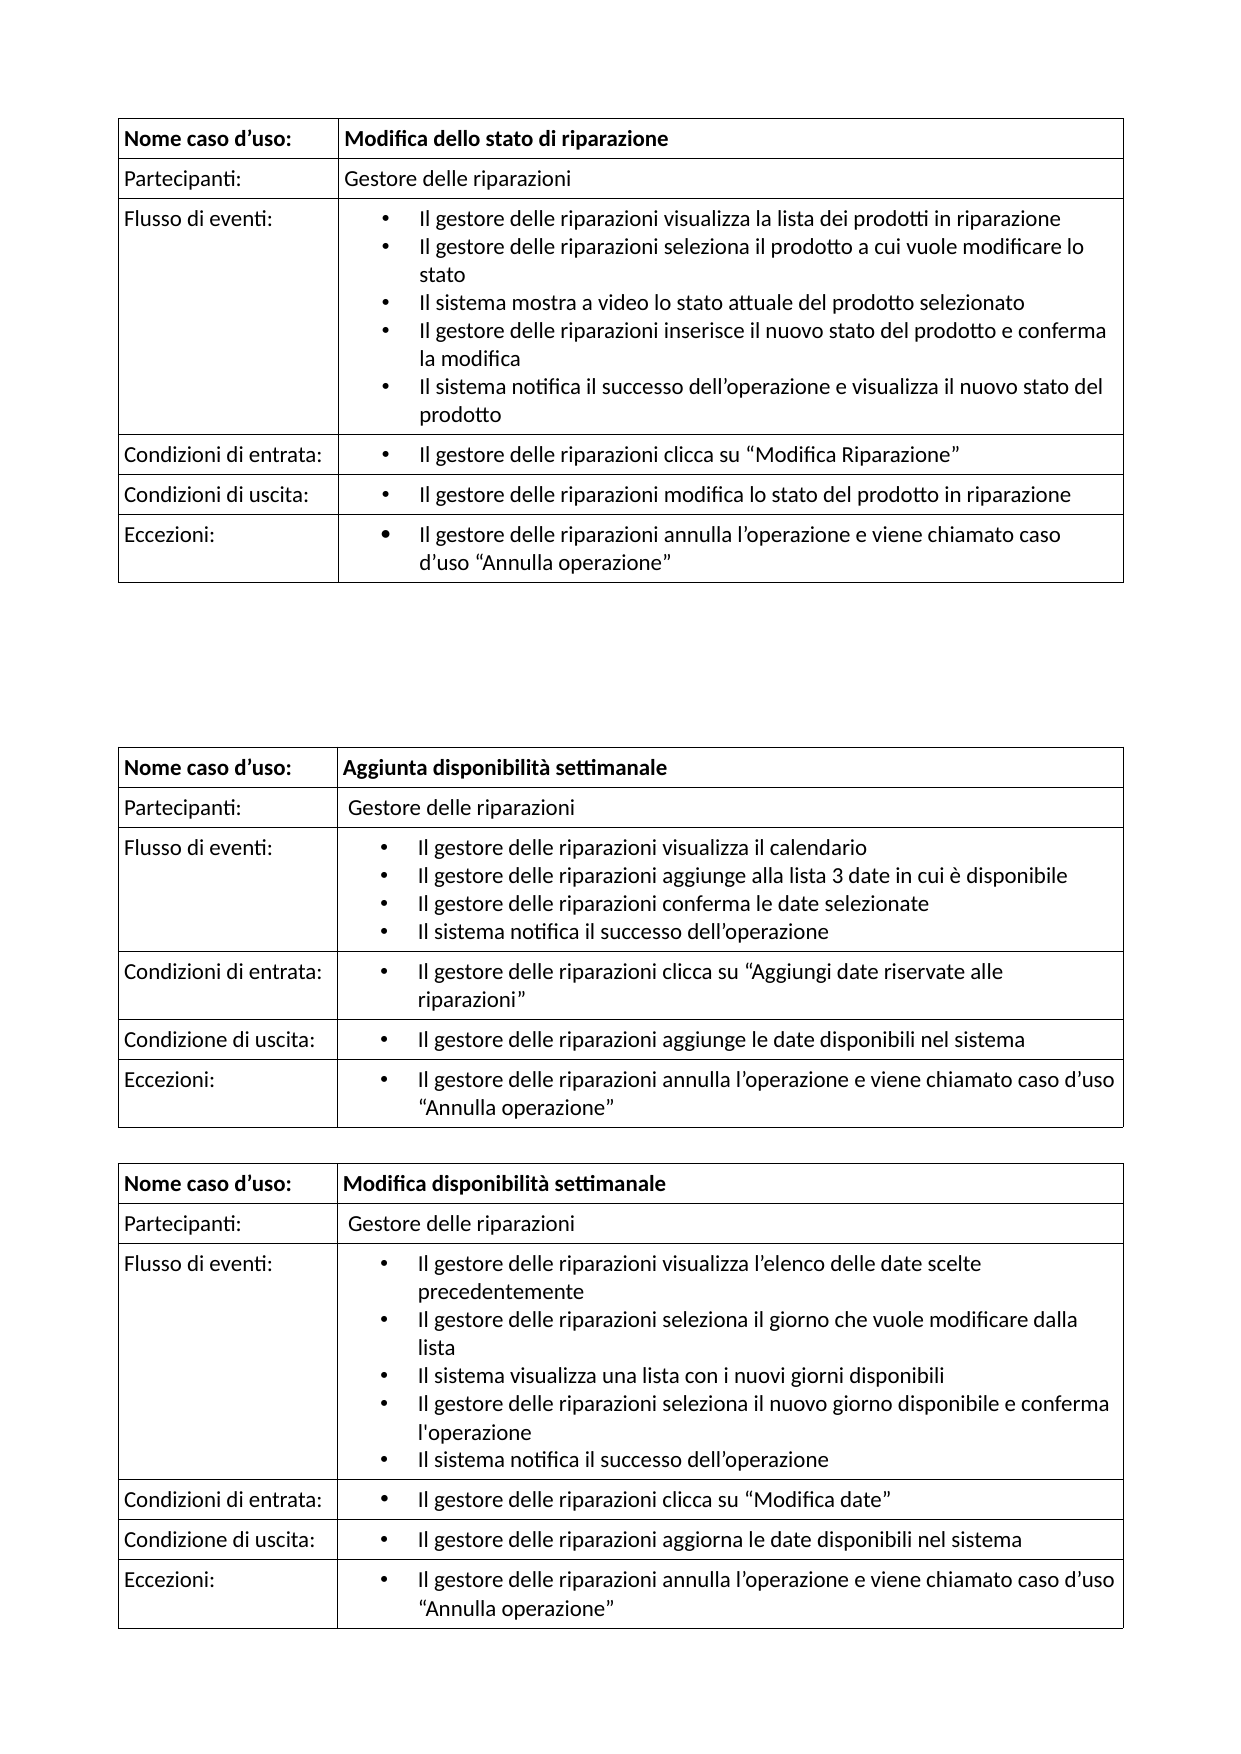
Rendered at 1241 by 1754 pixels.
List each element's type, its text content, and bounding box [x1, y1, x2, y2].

table_cell Gestore delle riparazioni [338, 1204, 1123, 1243]
table_header Nome caso d’uso: [119, 748, 337, 787]
table_cell Il gestore delle riparazioni annulla l’operazione e viene chiamato caso d’uso “Annulla operazione” [338, 1560, 1123, 1627]
table_cell Condizioni di uscita: [119, 475, 338, 514]
table_header Nome caso d’uso: [119, 119, 338, 158]
table_cell Il gestore delle riparazioni visualizza il calendario Il gestore delle riparazioni aggiunge alla lista 3 date in cui è disponibile Il gestore delle riparazioni conferma le date selezionate Il sistema notifica il successo dell’operazione [338, 828, 1123, 951]
table_cell Partecipanti: [119, 788, 337, 827]
table_cell Flusso di eventi: [119, 828, 337, 951]
table_cell Il gestore delle riparazioni modifica lo stato del prodotto in riparazione [339, 475, 1123, 514]
table_cell Il gestore delle riparazioni annulla l’operazione e viene chiamato caso d’uso “Annulla operazione” [338, 1060, 1123, 1127]
table_cell Il gestore delle riparazioni annulla l’operazione e viene chiamato caso d’uso “Annulla operazione” [339, 515, 1123, 582]
table_cell Partecipanti: [119, 1204, 337, 1243]
table_cell Gestore delle riparazioni [339, 159, 1123, 198]
table_cell Il gestore delle riparazioni clicca su “Modifica Riparazione” [339, 435, 1123, 474]
table_cell Il gestore delle riparazioni aggiunge le date disponibili nel sistema [338, 1020, 1123, 1059]
table_header Modifica dello stato di riparazione [339, 119, 1123, 158]
table_cell Eccezioni: [119, 1560, 337, 1627]
table_cell Il gestore delle riparazioni visualizza l’elenco delle date scelte precedentemente Il gestore delle riparazioni seleziona il giorno che vuole modificare dalla lista Il sistema visualizza una lista con i nuovi giorni disponibili Il gestore delle riparazioni seleziona il nuovo giorno disponibile e conferma l'operazione Il sistema notifica il successo dell’operazione [338, 1244, 1123, 1479]
table_cell Il gestore delle riparazioni clicca su “Modifica date” [338, 1480, 1123, 1519]
table_cell Il gestore delle riparazioni visualizza la lista dei prodotti in riparazione Il gestore delle riparazioni seleziona il prodotto a cui vuole modificare lo stato Il sistema mostra a video lo stato attuale del prodotto selezionato Il gestore delle riparazioni inserisce il nuovo stato del prodotto e conferma la modifica Il sistema notifica il successo dell’operazione e visualizza il nuovo stato del prodotto [339, 199, 1123, 434]
table_cell Eccezioni: [119, 515, 338, 582]
table_cell Condizione di uscita: [119, 1520, 337, 1559]
table_cell Gestore delle riparazioni [338, 788, 1123, 827]
table_cell Condizioni di entrata: [119, 435, 338, 474]
table_cell Flusso di eventi: [119, 199, 338, 434]
table_cell Il gestore delle riparazioni clicca su “Aggiungi date riservate alle riparazioni” [338, 952, 1123, 1019]
table_header Modifica disponibilità settimanale [338, 1164, 1123, 1203]
table_cell Condizioni di entrata: [119, 952, 337, 1019]
table_cell Condizioni di entrata: [119, 1480, 337, 1519]
table_cell Partecipanti: [119, 159, 338, 198]
table_cell Condizione di uscita: [119, 1020, 337, 1059]
table_cell Il gestore delle riparazioni aggiorna le date disponibili nel sistema [338, 1520, 1123, 1559]
table_header Aggiunta disponibilità settimanale [338, 748, 1123, 787]
table_header Nome caso d’uso: [119, 1164, 337, 1203]
table_cell Eccezioni: [119, 1060, 337, 1127]
table_cell Flusso di eventi: [119, 1244, 337, 1479]
